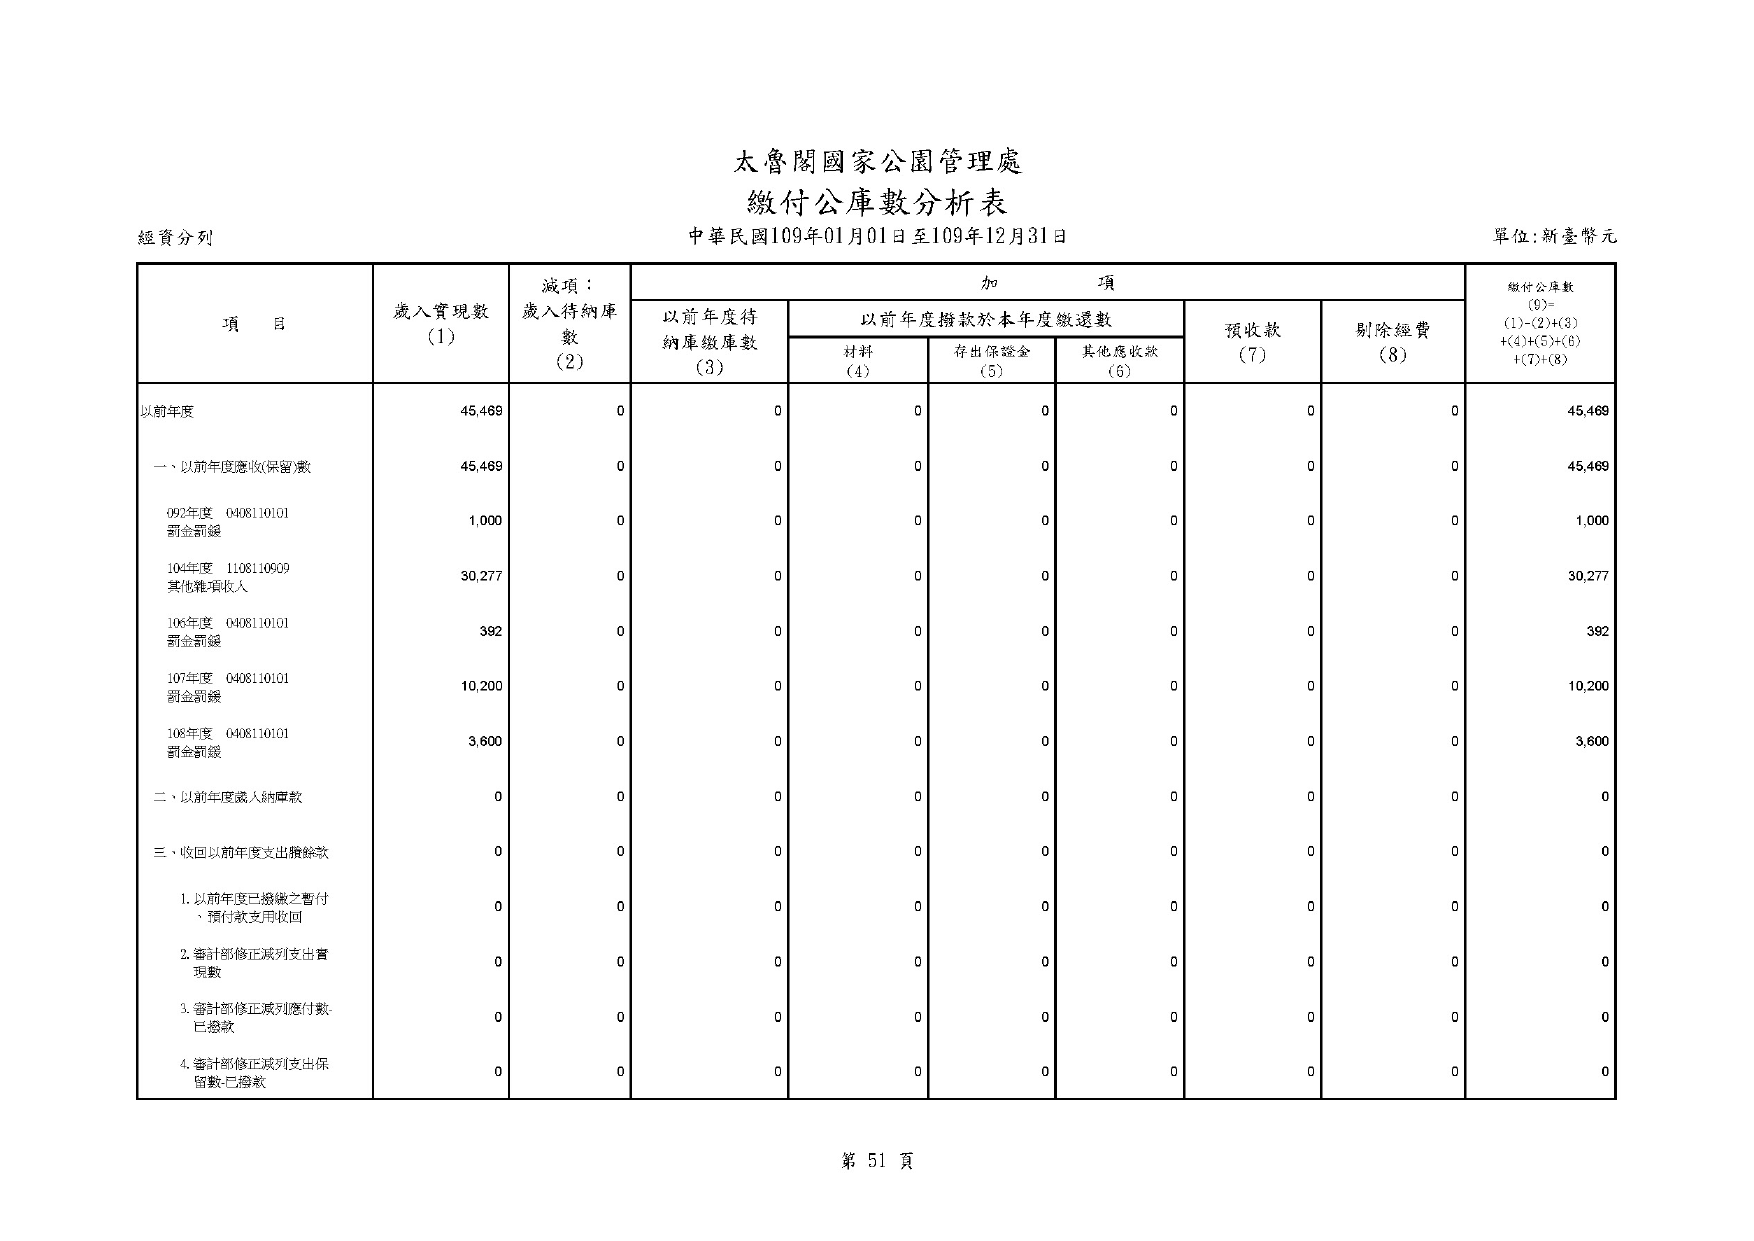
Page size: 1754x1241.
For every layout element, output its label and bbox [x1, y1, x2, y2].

picture [59, 59, 1695, 1216]
